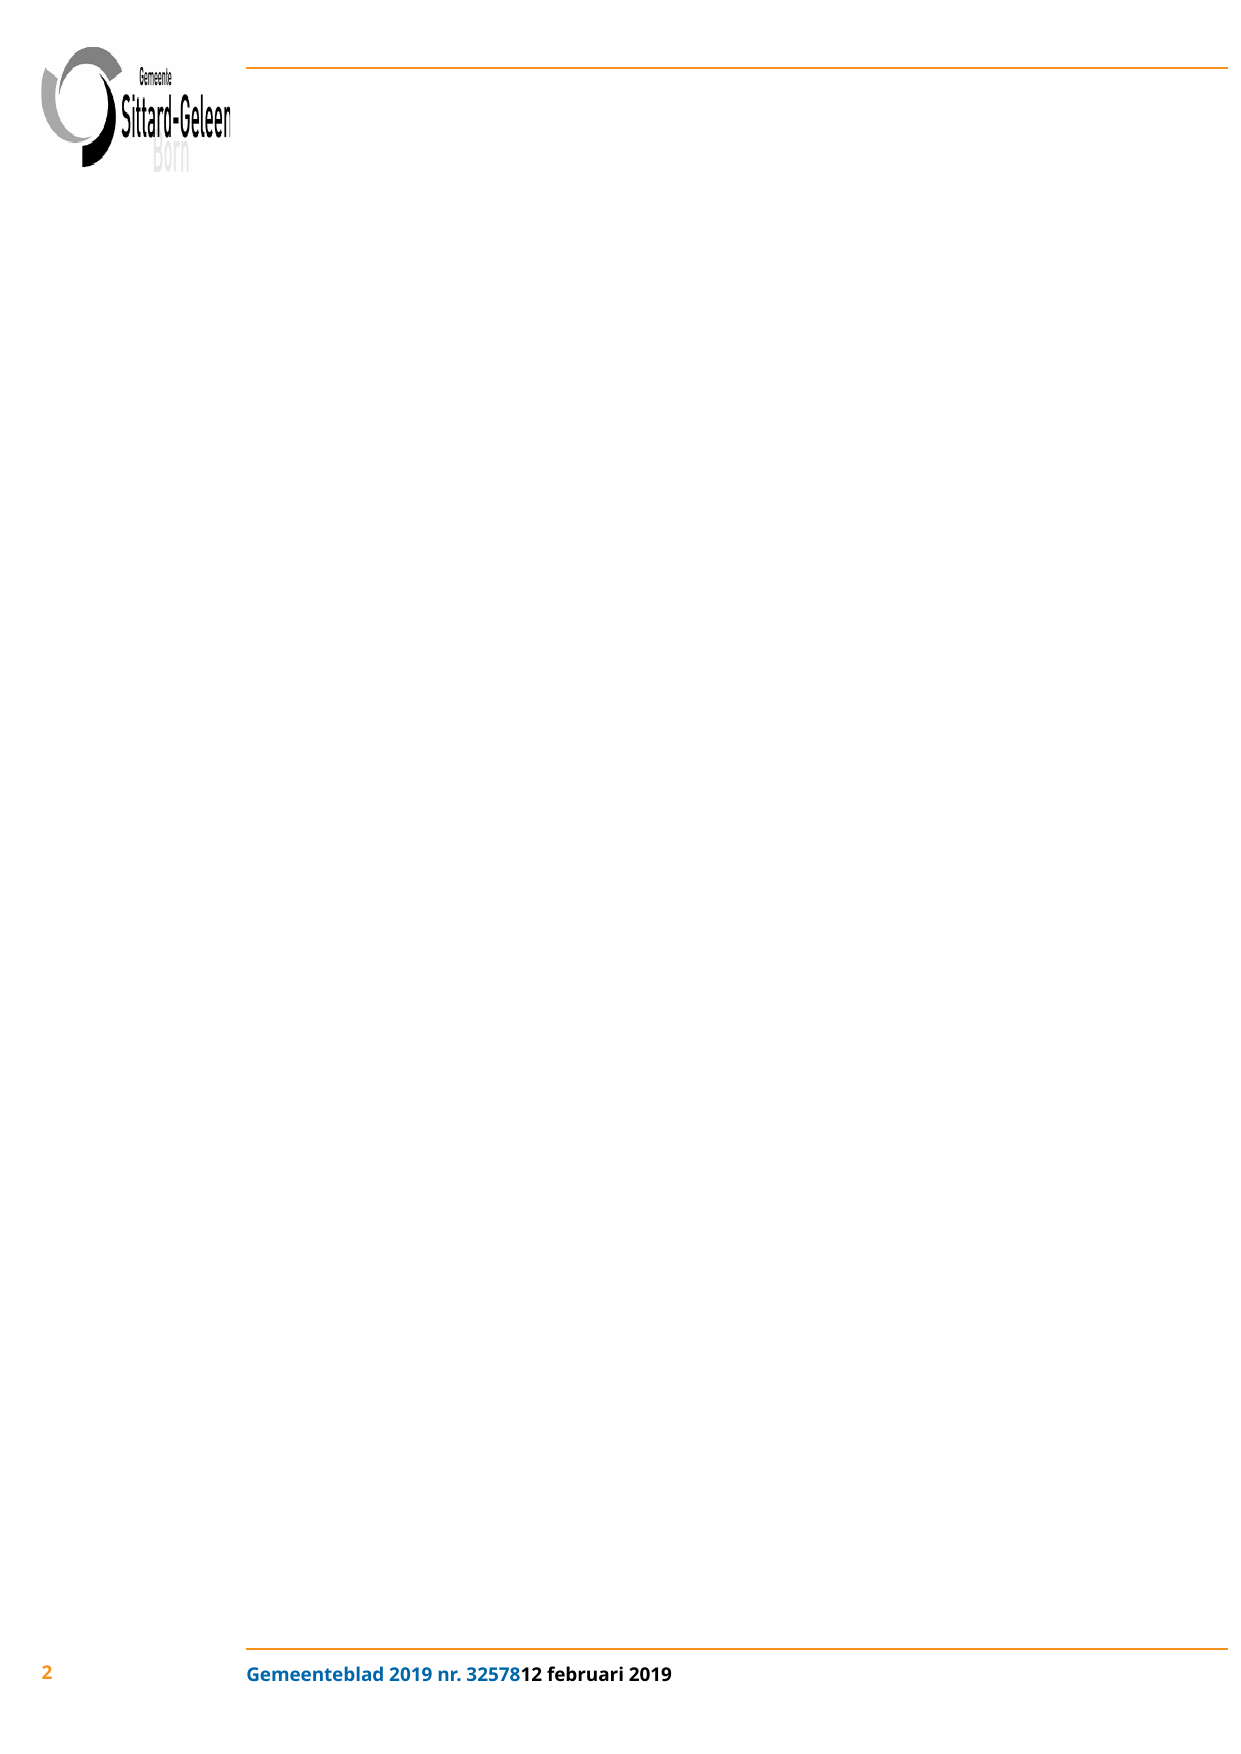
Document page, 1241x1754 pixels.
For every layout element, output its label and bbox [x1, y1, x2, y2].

picture [41, 47, 231, 172]
